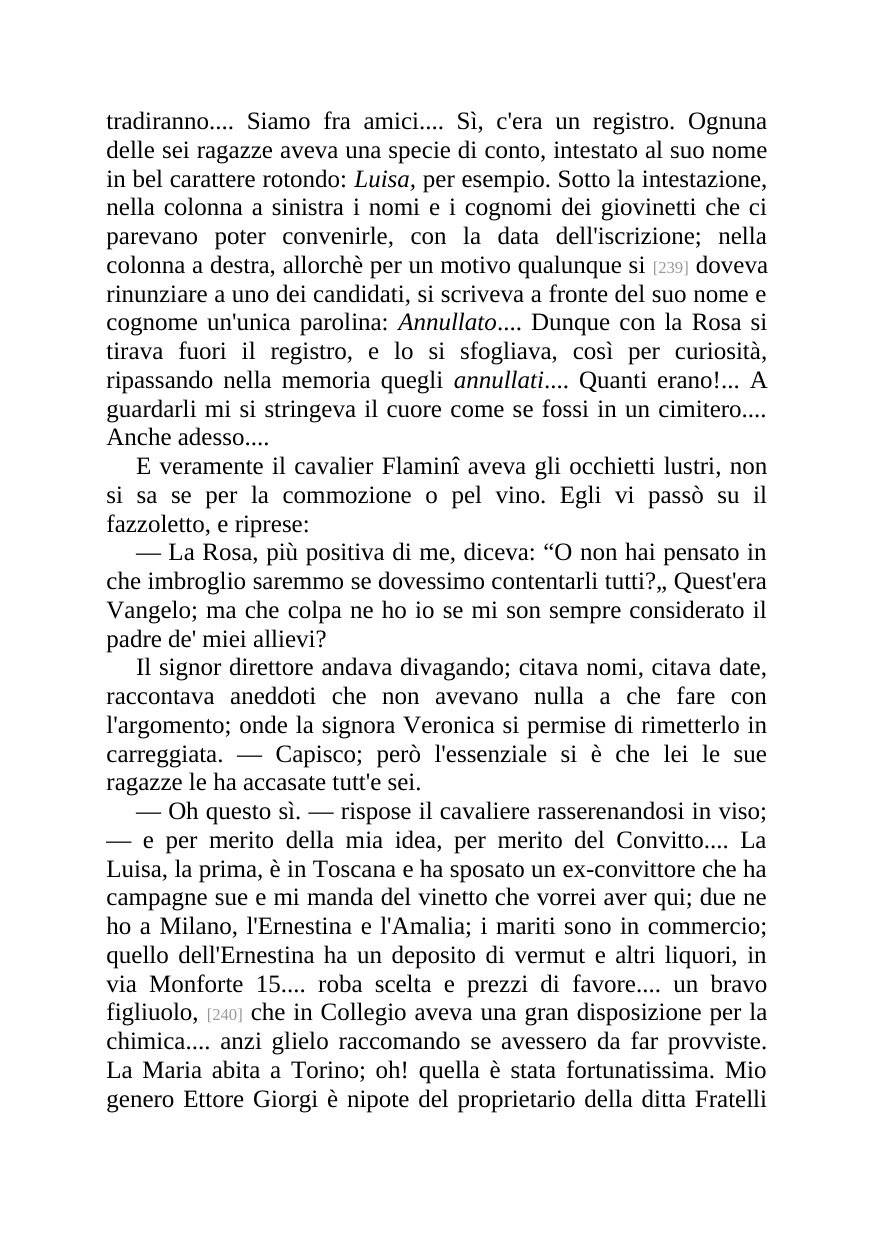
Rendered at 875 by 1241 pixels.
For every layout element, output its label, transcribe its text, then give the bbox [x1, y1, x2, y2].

text — La Rosa, più positiva di me, diceva: “O non hai pensato in che imbroglio saremmo se dovessimo contentarli tutti?„ Quest'era Vangelo; ma che colpa ne ho io se mi son sempre considerato il padre de' miei allievi? [106, 537, 768, 652]
text — Oh questo sì. — rispose il cavaliere rasserenandosi in viso; — e per merito della mia idea, per merito del Convitto.... La Luisa, la prima, è in Toscana e ha sposato un ex-convittore che ha campagne sue e mi manda del vinetto che vorrei aver qui; due ne ho a Milano, l'Ernestina e l'Amalia; i mariti sono in commercio; quello dell'Ernestina ha un deposito di vermut e altri liquori, in via Monforte 15.... roba scelta e prezzi di favore.... un bravo figliuolo, [240] che in Collegio aveva una gran disposizione per la chimica.... anzi glielo raccomando se avessero da far provviste. La Maria abita a Torino; oh! quella è stata fortunatissima. Mio genero Ettore Giorgi è nipote del proprietario della ditta Fratelli [106, 796, 768, 1112]
text Il signor direttore andava divagando; citava nomi, citava date, raccontava aneddoti che non avevano nulla a che fare con l'argomento; onde la signora Veronica si permise di rimetterlo in carreggiata. — Capisco; però l'essenziale si è che lei le sue ragazze le ha accasate tutt'e sei. [106, 652, 768, 796]
text E veramente il cavalier Flaminî aveva gli occhietti lustri, non si sa se per la commozione o pel vino. Egli vi passò su il fazzoletto, e riprese: [106, 451, 768, 537]
text tradiranno.... Siamo fra amici.... Sì, c'era un registro. Ognuna delle sei ragazze aveva una specie di conto, intestato al suo nome in bel carattere rotondo: Luisa, per esempio. Sotto la intestazione, nella colonna a sinistra i nomi e i cognomi dei giovinetti che ci parevano poter convenirle, con la data dell'iscrizione; nella colonna a destra, allorchè per un motivo qualunque si [239] doveva rinunziare a uno dei candidati, si scriveva a fronte del suo nome e cognome un'unica parolina: Annullato.... Dunque con la Rosa si tirava fuori il registro, e lo si sfogliava, così per curiosità, ripassando nella memoria quegli annullati.... Quanti erano!... A guardarli mi si stringeva il cuore come se fossi in un cimitero.... Anche adesso.... [106, 106, 768, 451]
